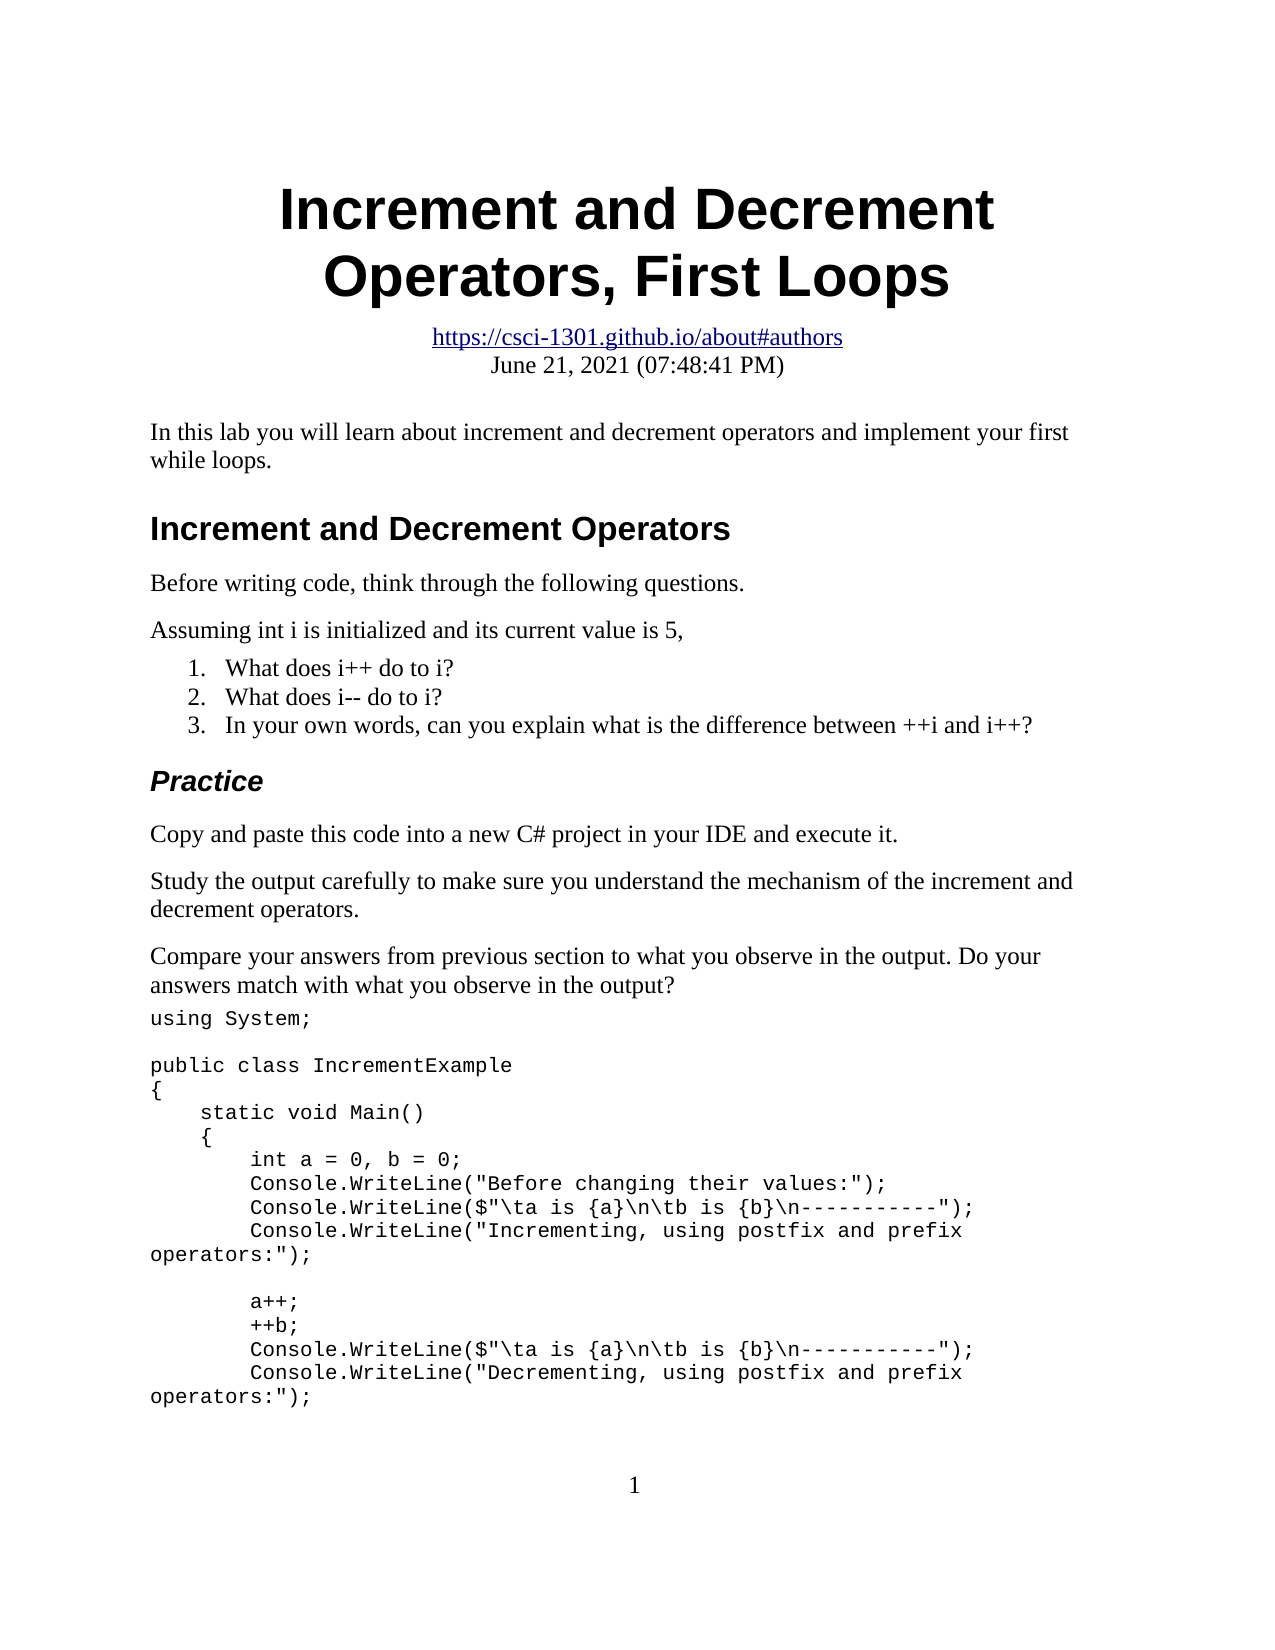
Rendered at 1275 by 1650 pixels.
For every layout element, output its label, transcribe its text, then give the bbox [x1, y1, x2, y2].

title Increment and Decrement Operators, First Loops [150, 175, 1125, 309]
text using System; [150, 1008, 1125, 1031]
list What does i-- do to i? [187, 682, 1125, 710]
text June 21, 2021 (07:48:41 PM) [150, 350, 1125, 379]
subtitle Practice [150, 764, 1125, 798]
text Assuming int i is initialized and its current value is 5, [150, 615, 1125, 644]
text Console.WriteLine($"\ta is {a}\n\tb is {b}\n-----------"); [150, 1197, 1125, 1220]
text Before writing code, think through the following questions. [150, 568, 1125, 597]
text { [150, 1126, 1125, 1149]
text int a = 0, b = 0; [150, 1149, 1125, 1173]
text Compare your answers from previous section to what you observe in the output. Do your answers match with what you observe in the output? [150, 941, 1125, 999]
text a++; [150, 1291, 1125, 1315]
text static void Main() [150, 1102, 1125, 1126]
text Console.WriteLine("Before changing their values:"); [150, 1173, 1125, 1197]
text { [150, 1078, 1125, 1102]
text Study the output carefully to make sure you understand the mechanism of the increment and decrement operators. [150, 866, 1125, 923]
text Console.WriteLine("Decrementing, using postfix and prefix operators:"); [150, 1362, 1125, 1409]
text https://csci-1301.github.io/about#authors [150, 322, 1125, 350]
text Console.WriteLine("Incrementing, using postfix and prefix operators:"); [150, 1220, 1125, 1268]
subtitle Increment and Decrement Operators [150, 508, 1125, 547]
text ++b; [150, 1315, 1125, 1339]
list What does i++ do to i? [187, 653, 1125, 682]
text Console.WriteLine($"\ta is {a}\n\tb is {b}\n-----------"); [150, 1339, 1125, 1362]
text Copy and paste this code into a new C# project in your IDE and execute it. [150, 819, 1125, 848]
list In your own words, can you explain what is the difference between ++i and i++? [187, 710, 1125, 739]
text public class IncrementExample [150, 1055, 1125, 1078]
text In this lab you will learn about increment and decrement operators and implement your first while loops. [150, 417, 1125, 474]
